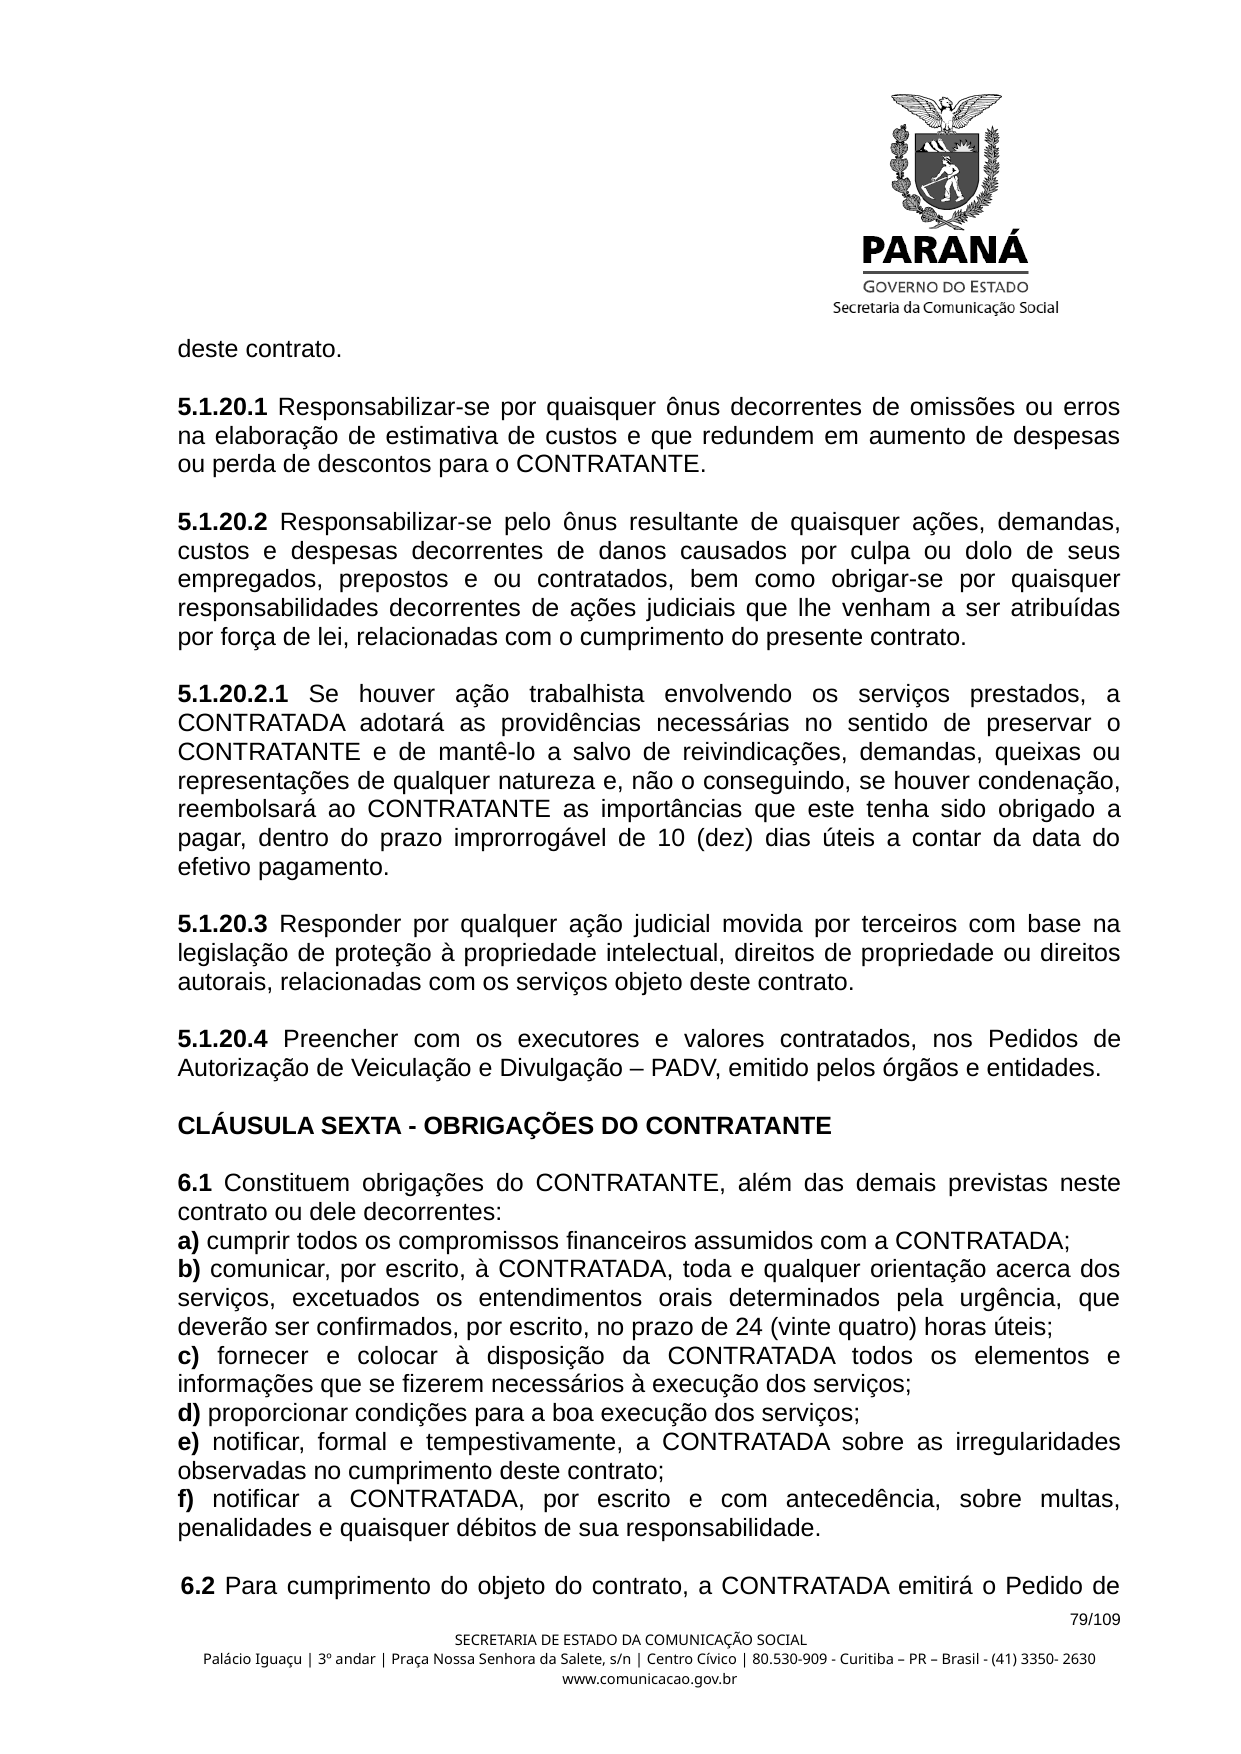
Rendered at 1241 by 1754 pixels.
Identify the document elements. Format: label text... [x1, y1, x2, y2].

text b) comunicar, por escrito, à CONTRATADA, toda e qualquer orientação acerca dos serviços, excetuados os entendimentos orais determinados pela urgência, que deverão ser confirmados, por escrito, no prazo de 24 (vinte quatro) horas úteis; [177, 1254, 1122, 1341]
text f) notificar a CONTRATADA, por escrito e com antecedência, sobre multas, penalidades e quaisquer débitos de sua responsabilidade. [177, 1484, 1122, 1542]
text 5.1.20.4 Preencher com os executores e valores contratados, nos Pedidos de Autorização de Veiculação e Divulgação – PADV, emitido pelos órgãos e entidades. [177, 1024, 1122, 1082]
text CLÁUSULA SEXTA - OBRIGAÇÕES DO CONTRATANTE [177, 1111, 1122, 1139]
text a) cumprir todos os compromissos financeiros assumidos com a CONTRATADA; [177, 1226, 1122, 1254]
text c) fornecer e colocar à disposição da CONTRATADA todos os elementos e informações que se fizerem necessários à execução dos serviços; [177, 1341, 1122, 1398]
text 5.1.20.3 Responder por qualquer ação judicial movida por terceiros com base na legislação de proteção à propriedade intelectual, direitos de propriedade ou direitos autorais, relacionadas com os serviços objeto deste contrato. [177, 909, 1122, 996]
text deste contrato. [177, 334, 1122, 363]
text 6.1 Constituem obrigações do CONTRATANTE, além das demais previstas neste contrato ou dele decorrentes: [177, 1168, 1122, 1226]
text 5.1.20.2.1 Se houver ação trabalhista envolvendo os serviços prestados, a CONTRATADA adotará as providências necessárias no sentido de preservar o CONTRATANTE e de mantê-lo a salvo de reivindicações, demandas, queixas ou representações de qualquer natureza e, não o conseguindo, se houver condenação, reembolsará ao CONTRATANTE as importâncias que este tenha sido obrigado a pagar, dentro do prazo improrrogável de 10 (dez) dias úteis a contar da data do efetivo pagamento. [177, 679, 1122, 881]
text d) proporcionar condições para a boa execução dos serviços; [177, 1398, 1122, 1427]
text 5.1.20.1 Responsabilizar-se por quaisquer ônus decorrentes de omissões ou erros na elaboração de estimativa de custos e que redundem em aumento de despesas ou perda de descontos para o CONTRATANTE. [177, 392, 1122, 478]
list 6.2 Para cumprimento do objeto do contrato, a CONTRATADA emitirá o Pedido de [180, 1571, 1122, 1599]
text e) notificar, formal e tempestivamente, a CONTRATADA sobre as irregularidades observadas no cumprimento deste contrato; [177, 1427, 1122, 1484]
text 5.1.20.2 Responsabilizar-se pelo ônus resultante de quaisquer ações, demandas, custos e despesas decorrentes de danos causados por culpa ou dolo de seus empregados, prepostos e ou contratados, bem como obrigar-se por quaisquer responsabilidades decorrentes de ações judiciais que lhe venham a ser atribuídas por força de lei, relacionadas com o cumprimento do presente contrato. [177, 507, 1122, 651]
